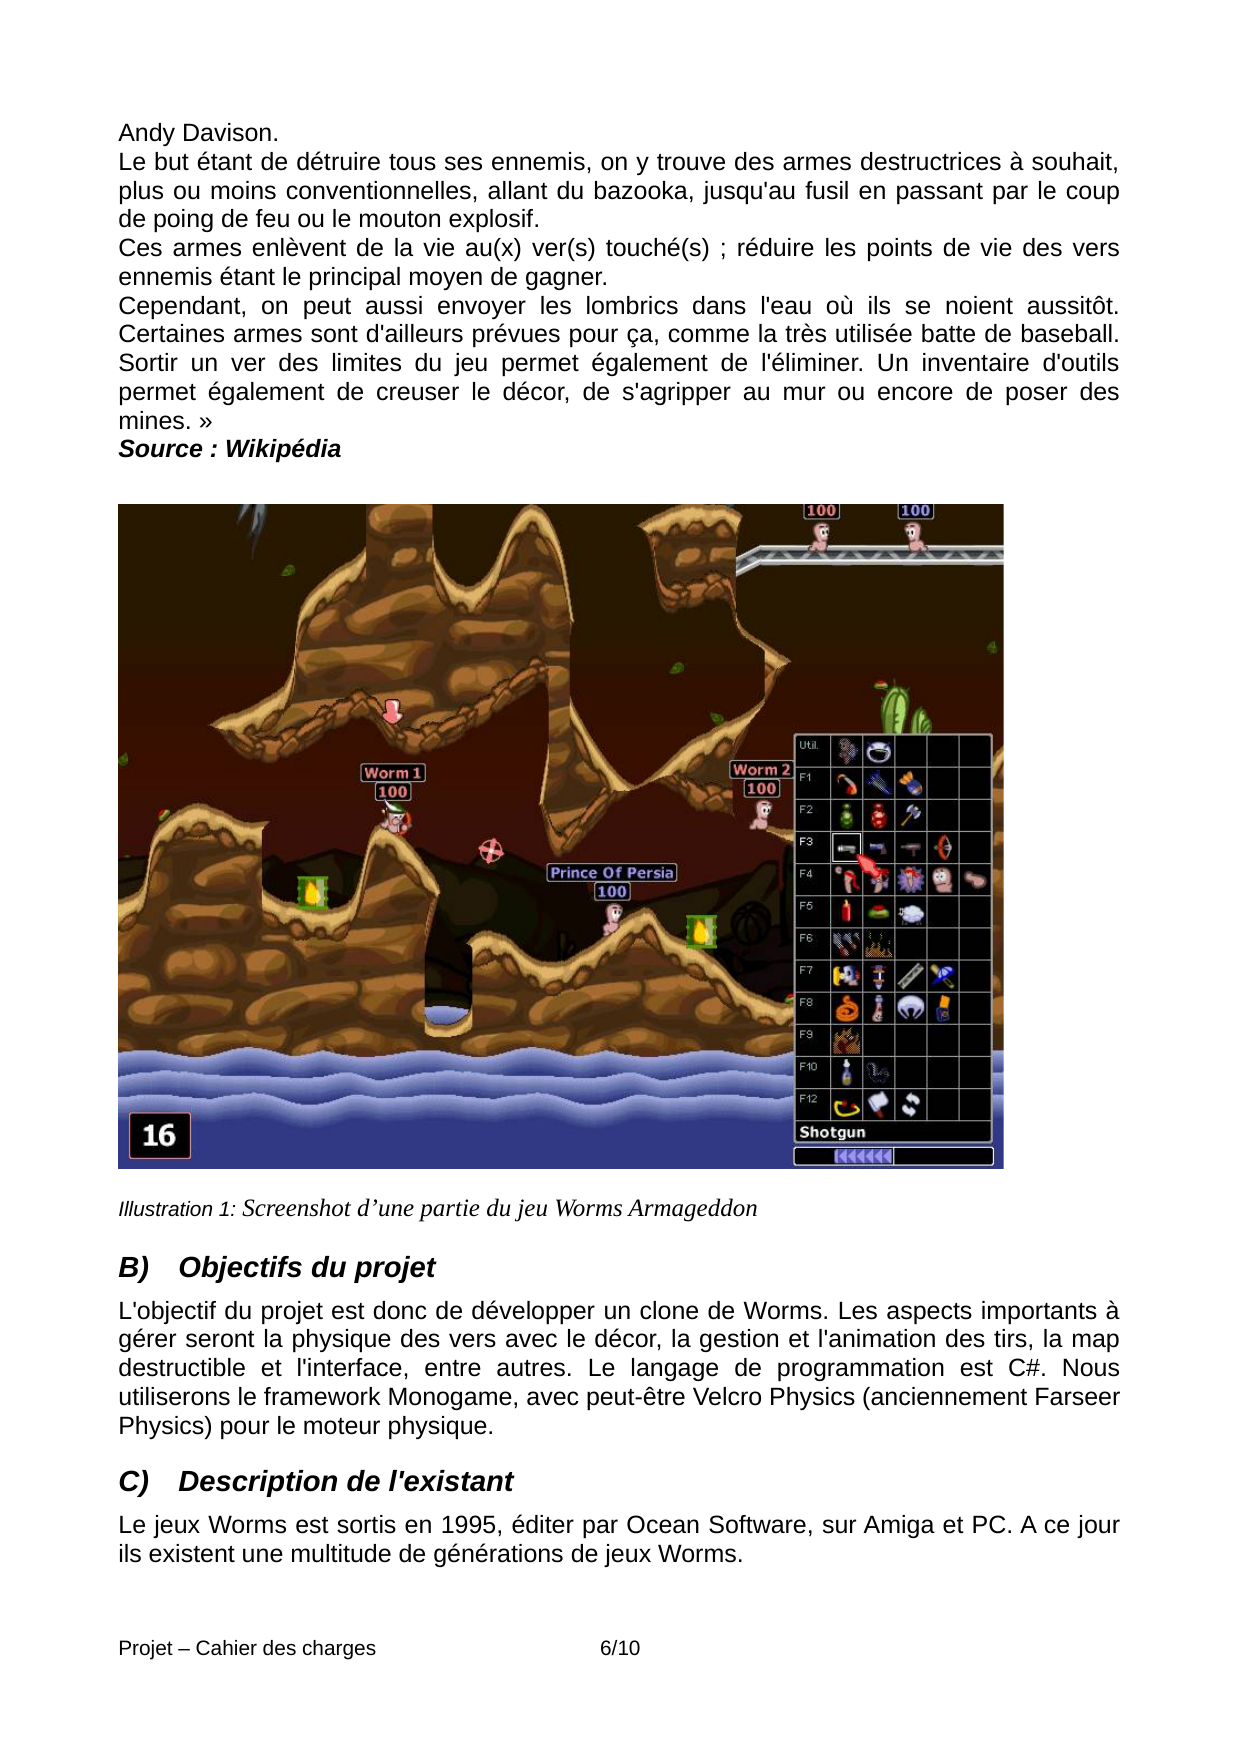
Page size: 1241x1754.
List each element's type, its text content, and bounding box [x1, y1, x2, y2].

text L'objectif du projet est donc de développer un clone de Worms. Les aspects importants à gérer seront la physique des vers avec le décor, la gestion et l'animation des tirs, la map destructible et l'interface, entre autres. Le langage de programmation est C#. Nous utiliserons le framework Monogame, avec peut-être Velcro Physics (anciennement Farseer Physics) pour le moteur physique. [118, 1296, 1122, 1439]
text Andy Davison. [118, 118, 1122, 147]
subtitle Description de l'existant [118, 1464, 1122, 1498]
text Source : Wikipédia [118, 434, 1122, 463]
text Le jeux Worms est sortis en 1995, éditer par Ocean Software, sur Amiga et PC. A ce jour ils existent une multitude de générations de jeux Worms. [118, 1511, 1122, 1568]
text Illustration 1: Screenshot d’une partie du jeu Worms Armageddon [118, 1193, 1217, 1222]
text Cependant, on peut aussi envoyer les lombrics dans l'eau où ils se noient aussitôt. Certaines armes sont d'ailleurs prévues pour ça, comme la très utilisée batte de baseball. Sortir un ver des limites du jeu permet également de l'éliminer. Un inventaire d'outils permet également de creuser le décor, de s'agripper au mur ou encore de poser des mines. » [118, 291, 1122, 434]
subtitle Objectifs du projet [118, 1250, 1122, 1283]
text Le but étant de détruire tous ses ennemis, on y trouve des armes destructrices à souhait, plus ou moins conventionnelles, allant du bazooka, jusqu'au fusil en passant par le coup de poing de feu ou le mouton explosif. [118, 147, 1122, 233]
text Ces armes enlèvent de la vie au(x) ver(s) touché(s) ; réduire les points de vie des vers ennemis étant le principal moyen de gagner. [118, 233, 1122, 291]
